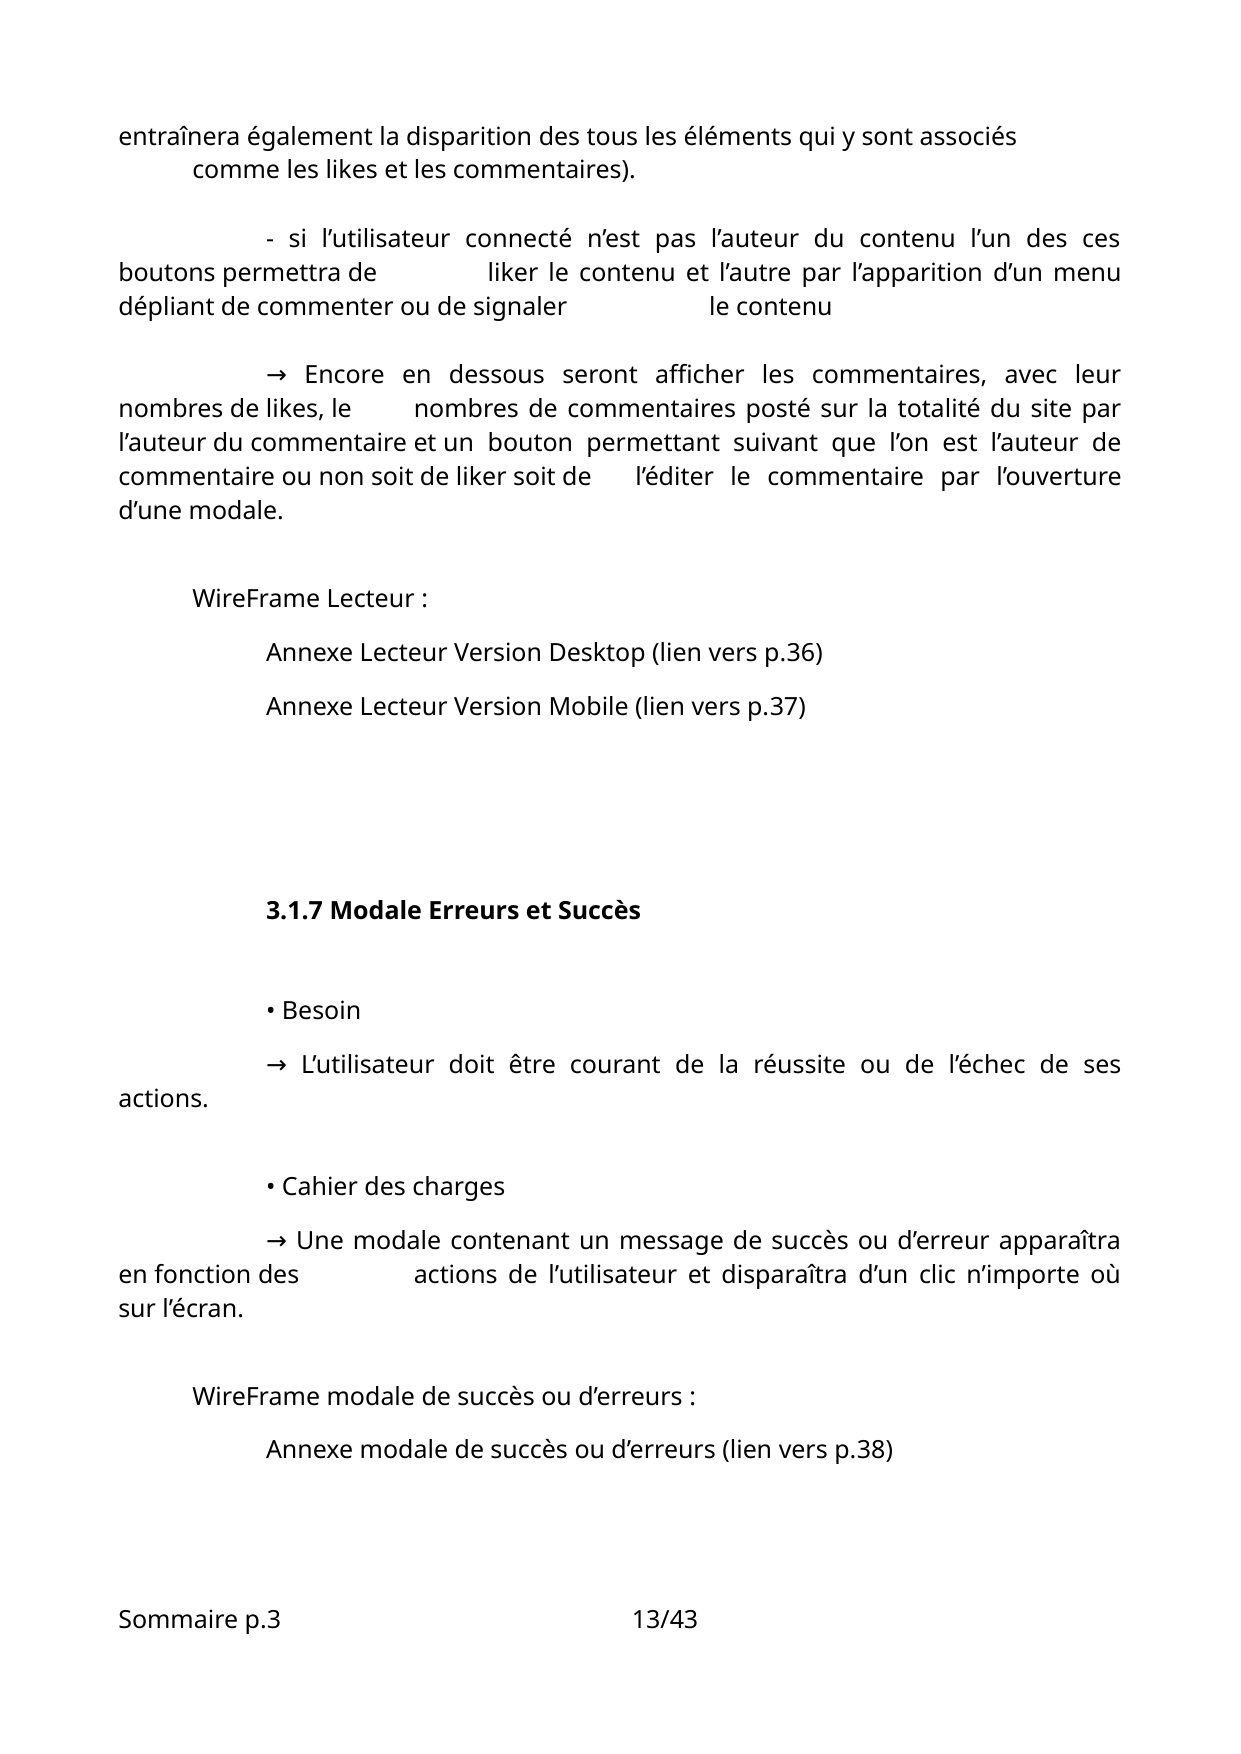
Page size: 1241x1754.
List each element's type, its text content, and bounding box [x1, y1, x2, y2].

text → Une modale contenant un message de succès ou d’erreur apparaîtra en fonction des actions de l’utilisateur et disparaîtra d’un clic n’importe où sur l’écran. [118, 1222, 1122, 1324]
text Annexe Lecteur Version Mobile (lien vers p.33) [118, 688, 1122, 722]
text Annexe Lecteur Version Desktop (lien vers p.32) [118, 634, 1122, 668]
text • Cahier des charges [118, 1169, 1122, 1203]
text Annexe modale de succès ou d’erreurs (lien vers p.34) [118, 1432, 1122, 1466]
subtitle 3.1.7 Modale Erreurs et Succès [118, 893, 1122, 927]
text - si l’utilisateur connecté n’est pas l’auteur du contenu l’un des ces boutons permettra de liker le contenu et l’autre par l’apparition d’un menu dépliant de commenter ou de signaler le contenu [118, 220, 1122, 322]
text → L’utilisateur doit être courant de la réussite ou de l’échec de ses actions. [118, 1047, 1122, 1115]
text → Encore en dessous seront afficher les commentaires, avec leur nombres de likes, le nombres de commentaires posté sur la totalité du site par l’auteur du commentaire et un bouton permettant suivant que l’on est l’auteur de commentaire ou non soit de liker soit de l’éditer le commentaire par l’ouverture d’une modale. [118, 357, 1122, 527]
text WireFrame modale de succès ou d’erreurs : [118, 1378, 1122, 1412]
text • Besoin [118, 993, 1122, 1027]
text entraînera également la disparition des tous les éléments qui y sont associés comme les likes et les commentaires). [118, 118, 1122, 186]
text WireFrame Lecteur : [118, 581, 1122, 615]
